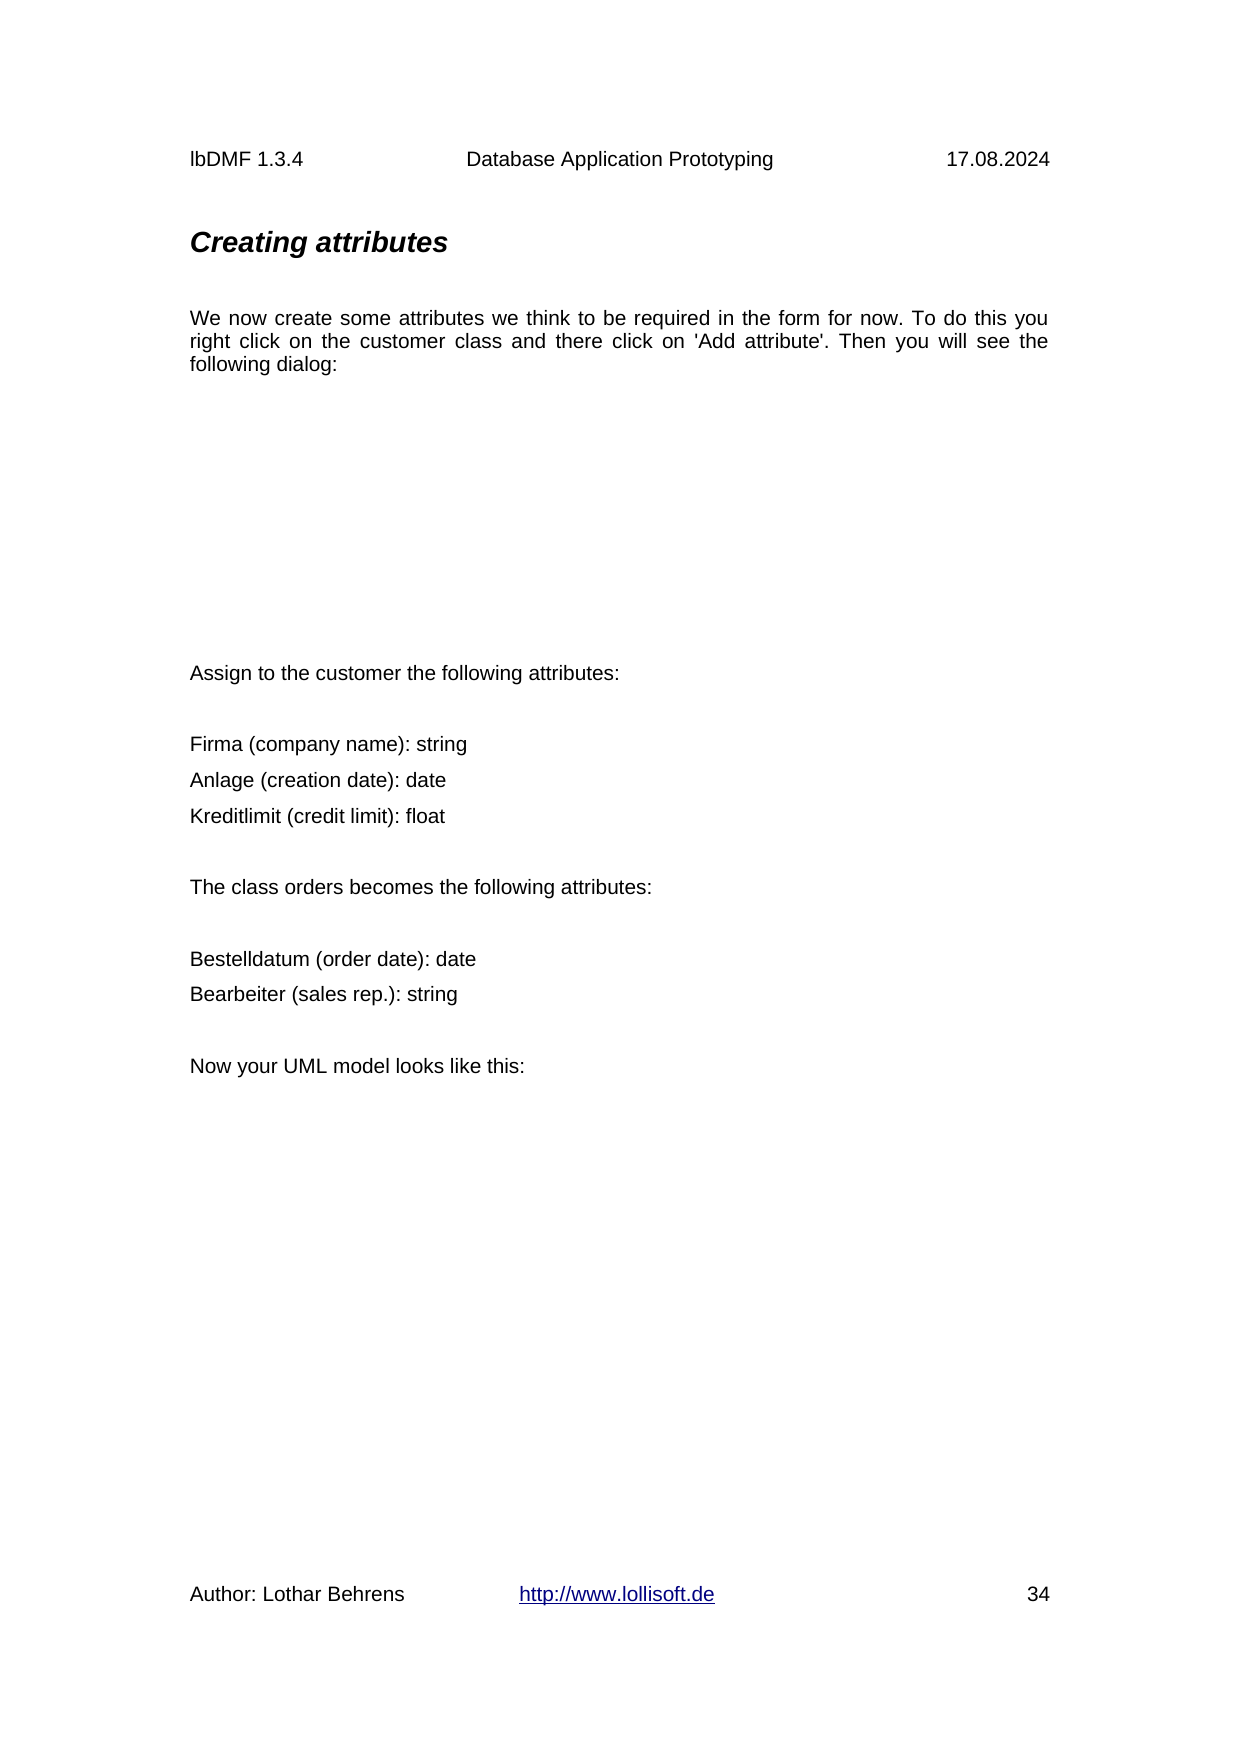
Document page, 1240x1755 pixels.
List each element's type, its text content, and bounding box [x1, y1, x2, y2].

text We now create some attributes we think to be required in the form for now. To do this you right click on the customer class and there click on 'Add attribute'. Then you will see the following dialog: [189, 306, 1050, 376]
text Firma (company name): string [189, 733, 1050, 756]
text Now your UML model looks like this: [189, 1054, 1050, 1078]
text The class orders becomes the following attributes: [189, 876, 1050, 899]
subtitle Creating attributes [189, 226, 1050, 258]
text Bearbeiter (sales rep.): string [189, 983, 1050, 1006]
text Kreditlimit (credit limit): float [189, 804, 1050, 828]
text Anlage (creation date): date [189, 769, 1050, 792]
text Bestelldatum (order date): date [189, 947, 1050, 971]
text Assign to the customer the following attributes: [189, 661, 1050, 685]
